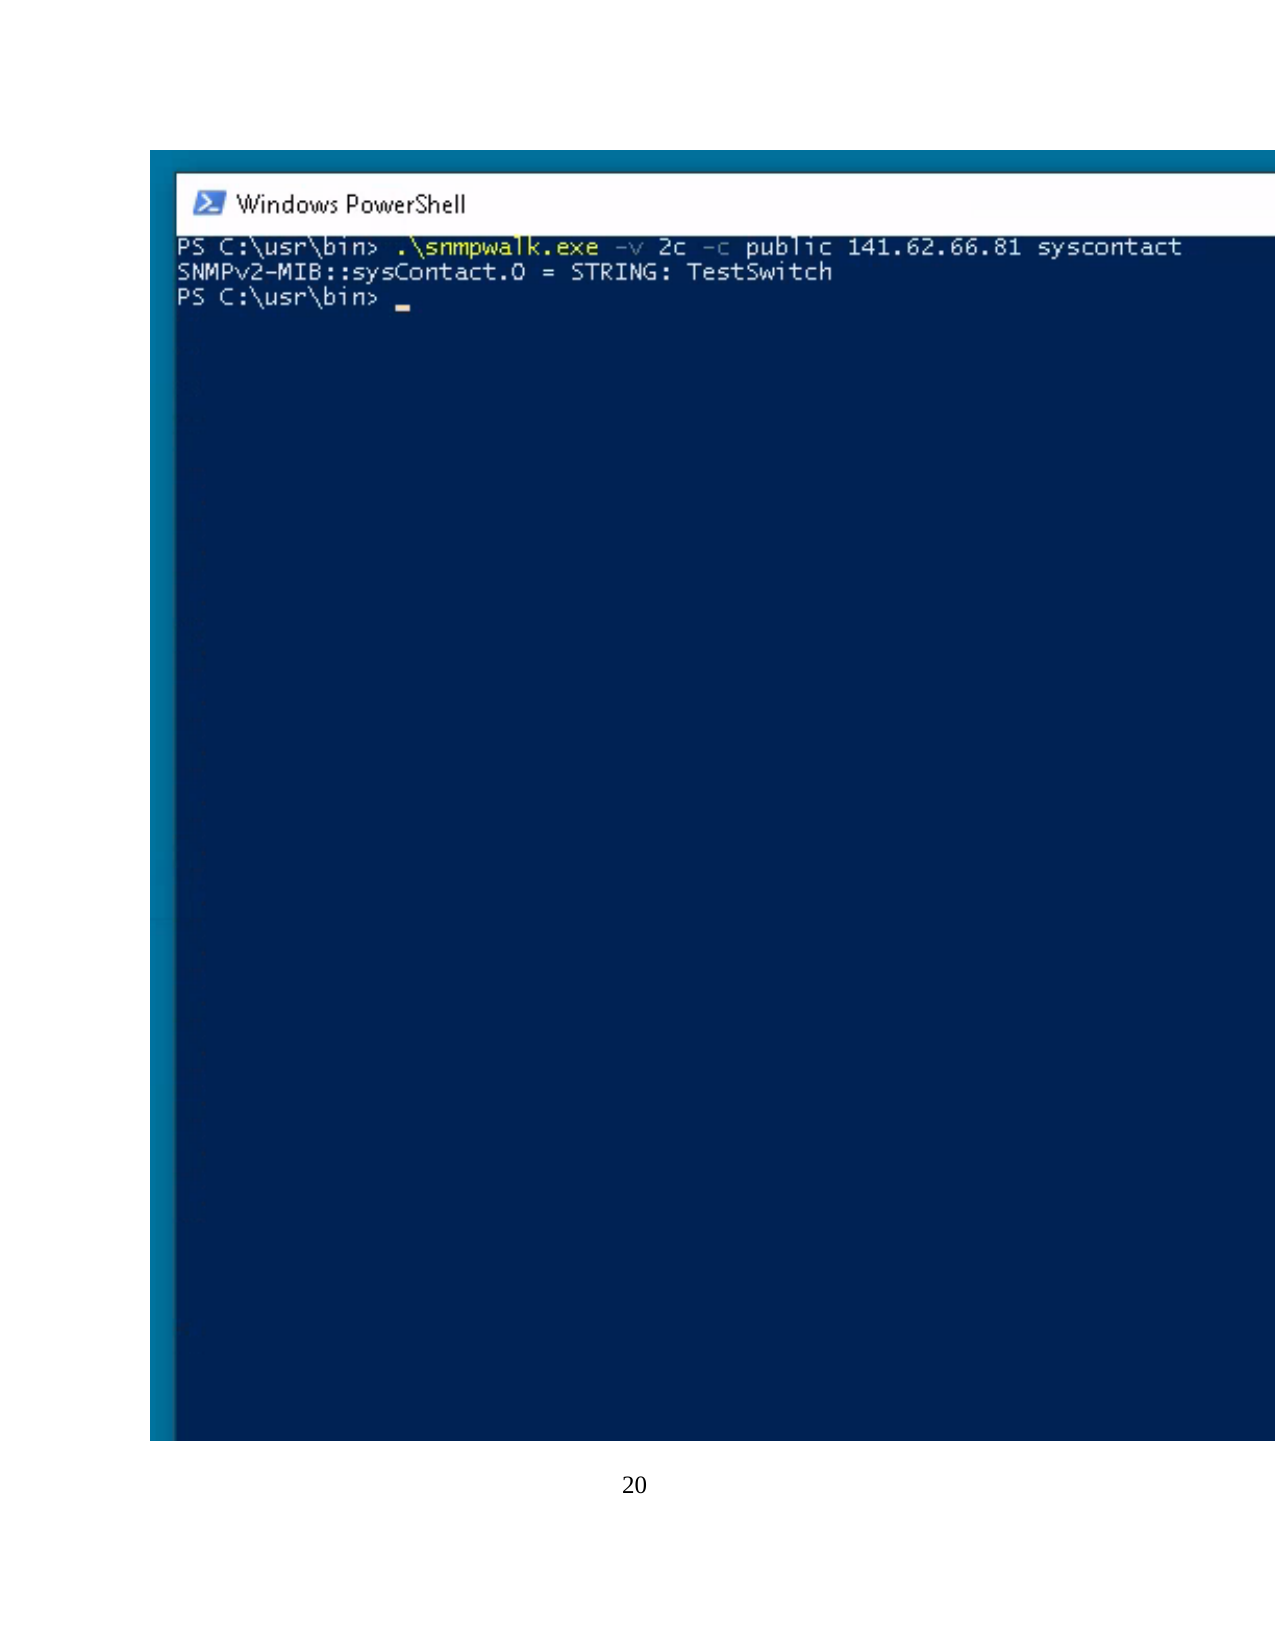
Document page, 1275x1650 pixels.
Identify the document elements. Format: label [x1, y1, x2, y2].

picture [173, 172, 1275, 1441]
